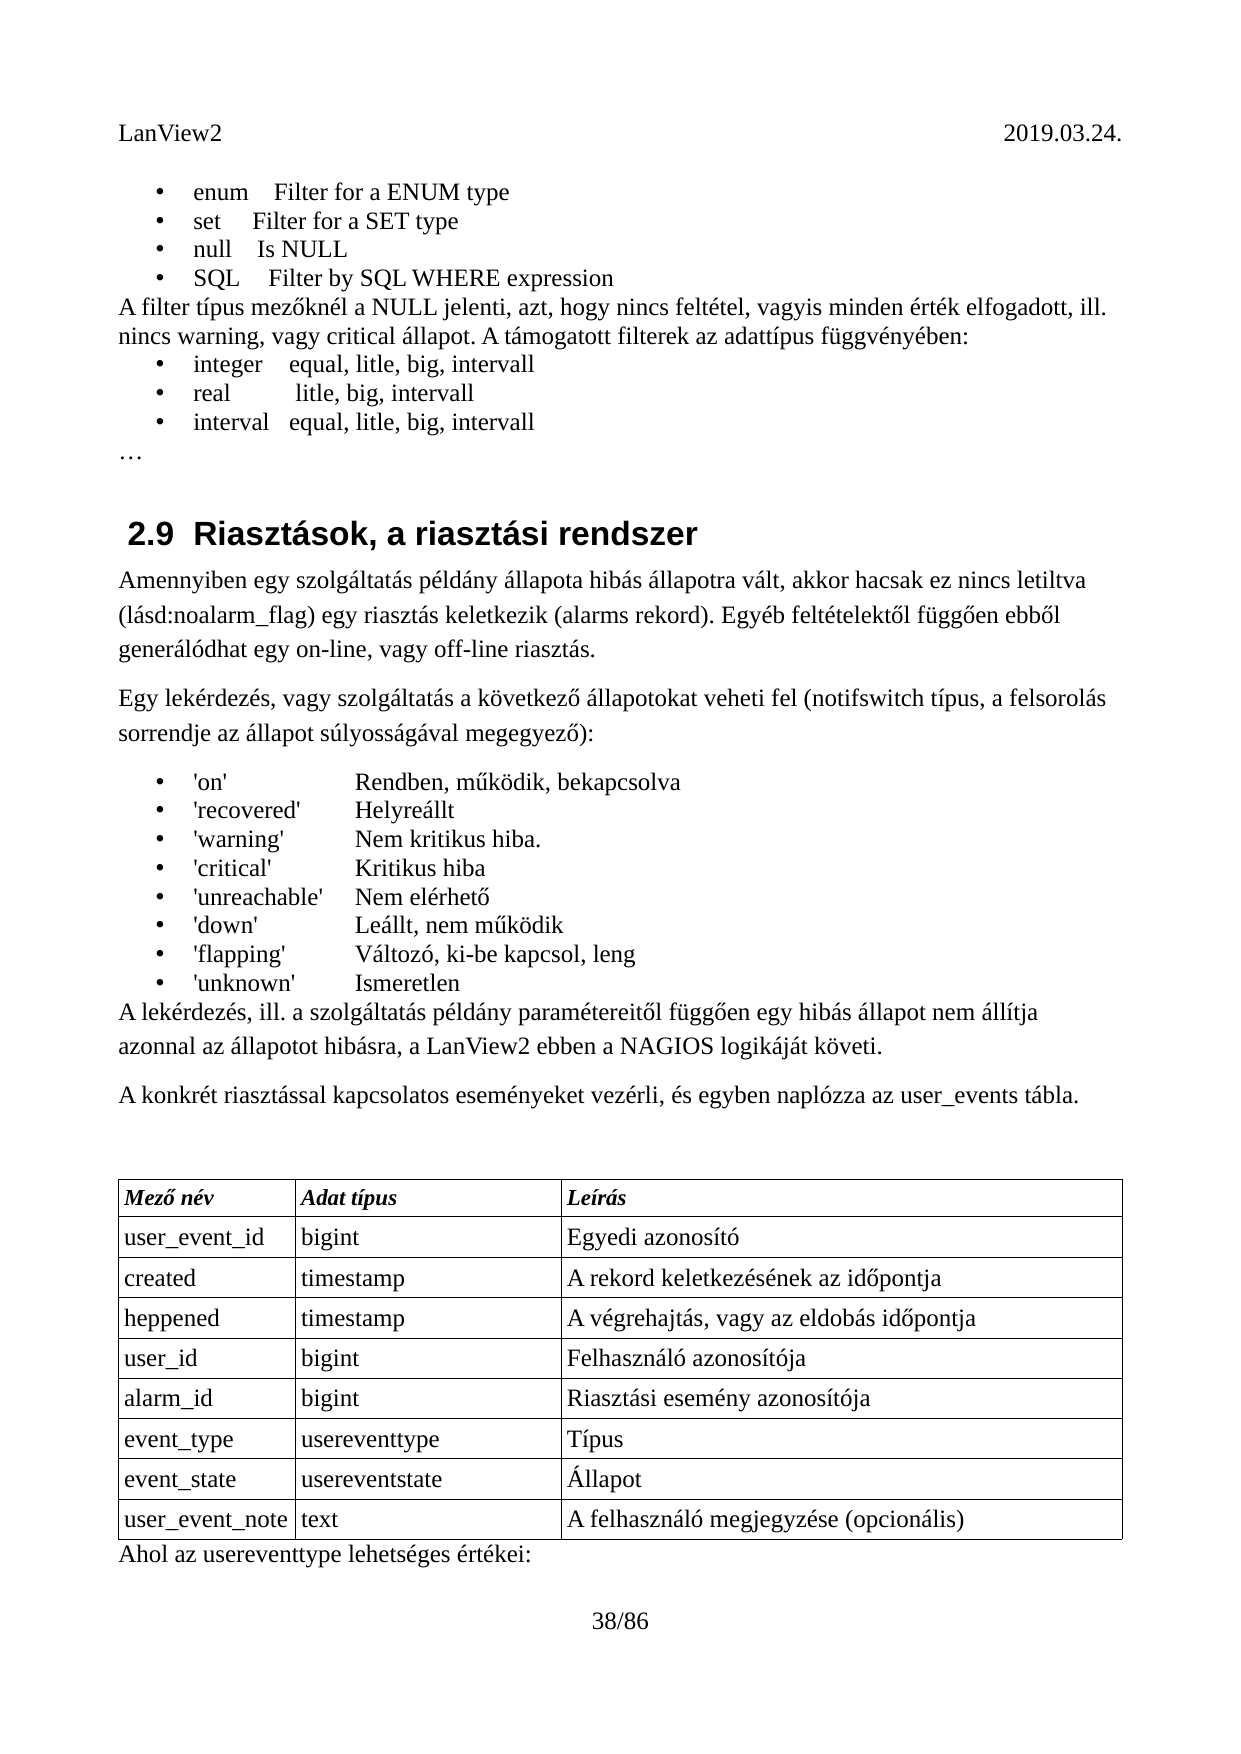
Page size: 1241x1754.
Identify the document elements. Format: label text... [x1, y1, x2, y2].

text Ahol az usereventtype lehetséges értékei: [118, 1540, 1122, 1568]
table_cell event_state [119, 1459, 295, 1499]
list 'unknown' Ismeretlen [156, 968, 1122, 997]
table_cell usereventstate [296, 1459, 561, 1499]
list set Filter for a SET type [156, 206, 1122, 234]
table_header Mező név [119, 1180, 295, 1216]
table_cell Egyedi azonosító [562, 1217, 1122, 1257]
list 'down' Leállt, nem működik [156, 911, 1122, 939]
list 'unreachable' Nem elérhető [156, 882, 1122, 911]
list 'warning' Nem kritikus hiba. [156, 824, 1122, 853]
table_cell bigint [296, 1339, 561, 1378]
list interval equal, litle, big, intervall [156, 407, 1122, 436]
list 'flapping' Változó, ki-be kapcsol, leng [156, 939, 1122, 968]
table_cell Riasztási esemény azonosítója [562, 1379, 1122, 1418]
table_cell user_id [119, 1339, 295, 1378]
table_cell timestamp [296, 1298, 561, 1337]
table_cell A rekord keletkezésének az időpontja [562, 1258, 1122, 1297]
table_cell user_event_id [119, 1217, 295, 1257]
table_header Adat típus [296, 1180, 561, 1216]
table_cell Állapot [562, 1459, 1122, 1499]
text A lekérdezés, ill. a szolgáltatás példány paramétereitől függően egy hibás állapot nem állítja azonnal az állapotot hibásra, a LanView2 ebben a NAGIOS logikáját követi. [118, 997, 1122, 1060]
list 'critical' Kritikus hiba [156, 853, 1122, 882]
table_cell event_type [119, 1419, 295, 1458]
table_cell bigint [296, 1379, 561, 1418]
table_cell heppened [119, 1298, 295, 1337]
text Egy lekérdezés, vagy szolgáltatás a következő állapotokat veheti fel (notifswitch típus, a felsorolás sorrendje az állapot súlyosságával megegyező): [118, 683, 1122, 747]
table_cell timestamp [296, 1258, 561, 1297]
list null Is NULL [156, 234, 1122, 263]
table_cell Felhasználó azonosítója [562, 1339, 1122, 1378]
list SQL Filter by SQL WHERE expression [156, 263, 1122, 292]
subtitle Riasztások, a riasztási rendszer [118, 514, 1122, 553]
table_cell bigint [296, 1217, 561, 1257]
table_cell created [119, 1258, 295, 1297]
list 'recovered' Helyreállt [156, 796, 1122, 824]
text Amennyiben egy szolgáltatás példány állapota hibás állapotra vált, akkor hacsak ez nincs letiltva (lásd:noalarm_flag) egy riasztás keletkezik (alarms rekord). Egyéb feltételektől függően ebből generálódhat egy on-line, vagy off-line riasztás. [118, 565, 1122, 663]
table_cell usereventtype [296, 1419, 561, 1458]
table_cell A felhasználó megjegyzése (opcionális) [562, 1500, 1122, 1539]
text … [118, 436, 1122, 464]
list enum Filter for a ENUM type [156, 177, 1122, 206]
list real litle, big, intervall [156, 378, 1122, 407]
table_cell text [296, 1500, 561, 1539]
table_cell Típus [562, 1419, 1122, 1458]
text A filter típus mezőknél a NULL jelenti, azt, hogy nincs feltétel, vagyis minden érték elfogadott, ill. nincs warning, vagy critical állapot. A támogatott filterek az adattípus függvényében: [118, 292, 1122, 349]
list integer equal, litle, big, intervall [156, 349, 1122, 378]
table_cell user_event_note [119, 1500, 295, 1539]
list 'on' Rendben, működik, bekapcsolva [156, 767, 1122, 796]
text A konkrét riasztással kapcsolatos eseményeket vezérli, és egyben naplózza az user_events tábla. [118, 1080, 1122, 1109]
table_cell alarm_id [119, 1379, 295, 1418]
table_header Leírás [562, 1180, 1122, 1216]
table_cell A végrehajtás, vagy az eldobás időpontja [562, 1298, 1122, 1337]
